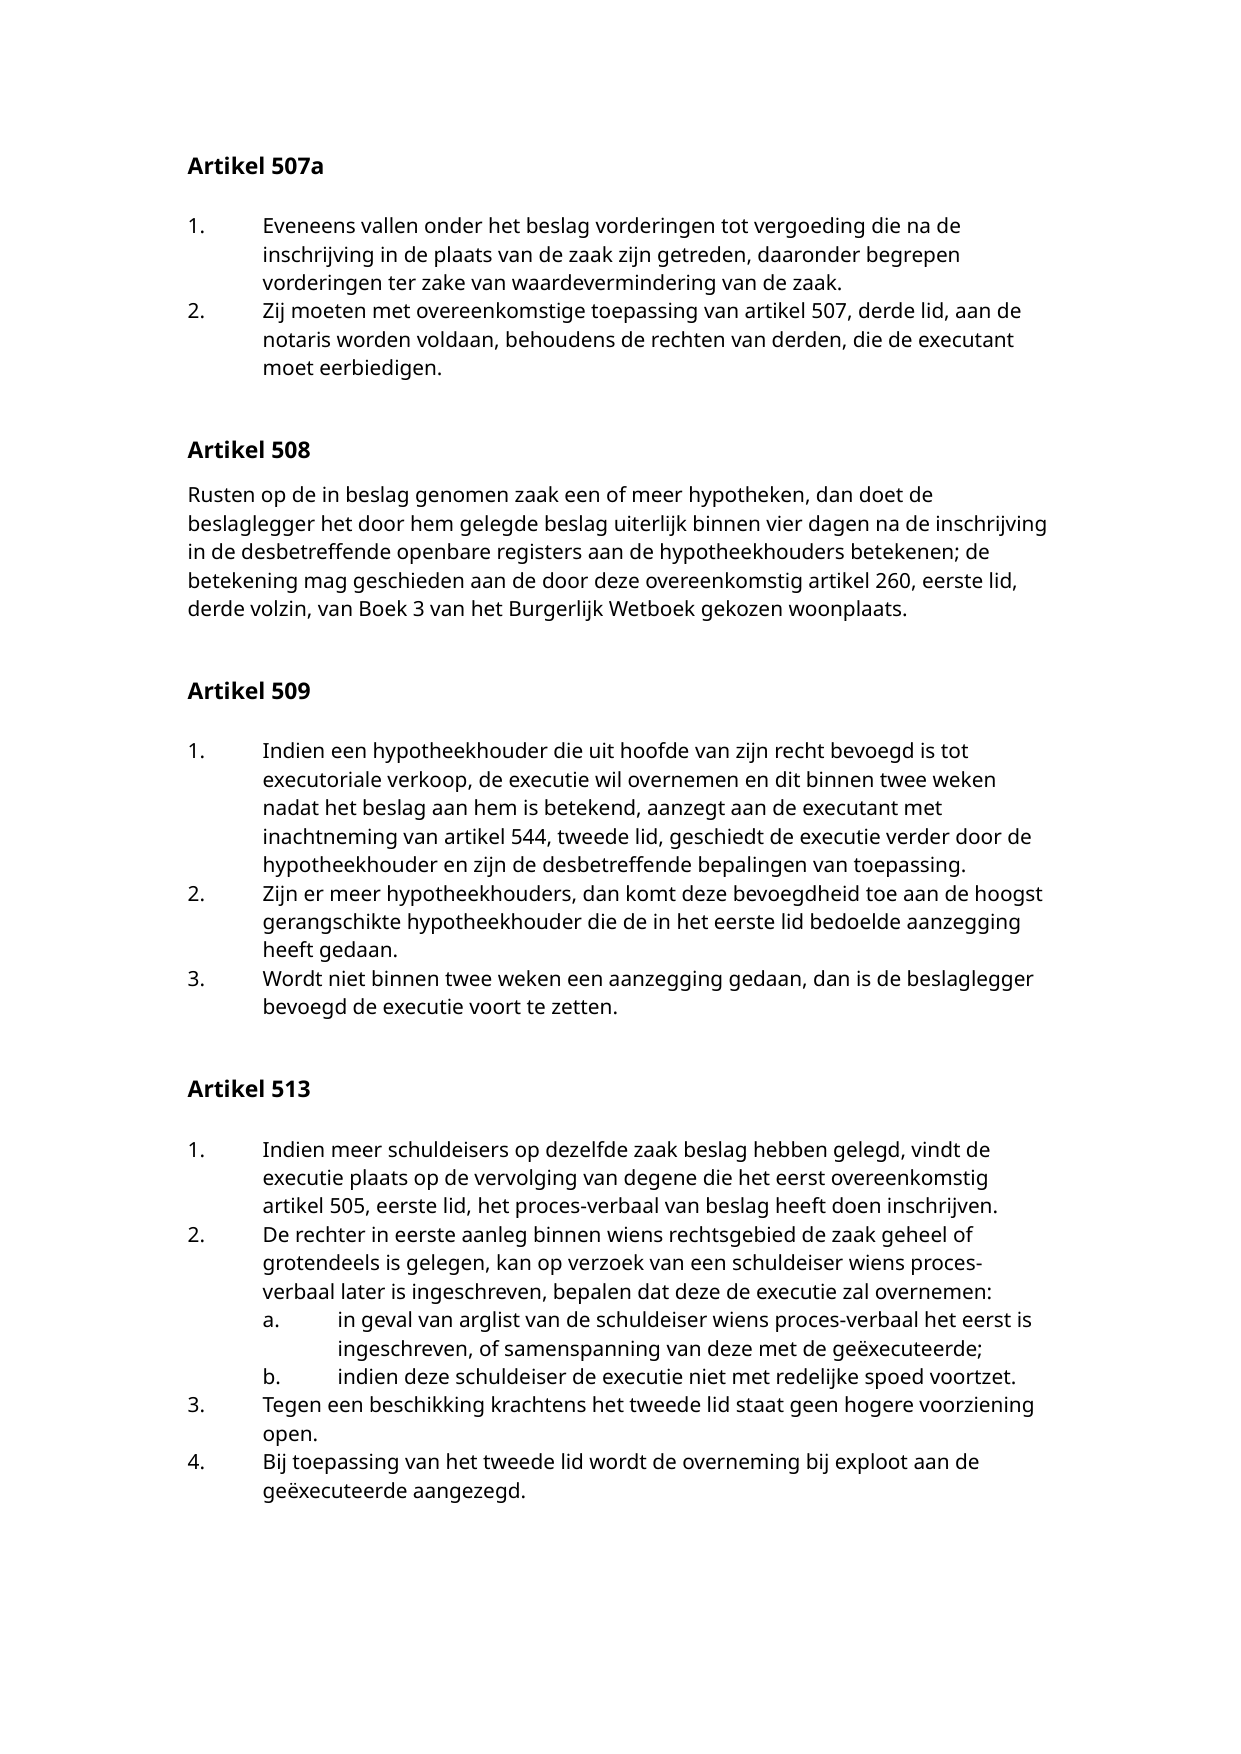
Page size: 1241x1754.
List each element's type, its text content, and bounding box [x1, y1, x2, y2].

list indien deze schuldeiser de executie niet met redelijke spoed voortzet. [262, 1362, 1053, 1391]
list Indien meer schuldeisers op dezelfde zaak beslag hebben gelegd, vindt de executie plaats op de vervolging van degene die het eerst overeenkomstig artikel 505, eerste lid, het proces-verbaal van beslag heeft doen inschrijven. [187, 1135, 1053, 1220]
list in geval van arglist van de schuldeiser wiens proces-verbaal het eerst is ingeschreven, of samenspanning van deze met de geëxecuteerde; [262, 1305, 1053, 1362]
list Indien een hypotheekhouder die uit hoofde van zijn recht bevoegd is tot executoriale verkoop, de executie wil overnemen en dit binnen twee weken nadat het beslag aan hem is betekend, aanzegt aan de executant met inachtneming van artikel 544, tweede lid, geschiedt de executie verder door de hypotheekhouder en zijn de desbetreffende bepalingen van toepassing. [187, 737, 1053, 879]
text Rusten op de in beslag genomen zaak een of meer hypotheken, dan doet de beslaglegger het door hem gelegde beslag uiterlijk binnen vier dagen na de inschrijving in de desbetreffende openbare registers aan de hypotheekhouders betekenen; de betekening mag geschieden aan de door deze overeenkomstig artikel 260, eerste lid, derde volzin, van Boek 3 van het Burgerlijk Wetboek gekozen woonplaats. [187, 481, 1053, 623]
list Tegen een beschikking krachtens het tweede lid staat geen hogere voorziening open. [187, 1391, 1053, 1447]
subtitle Artikel 507a [187, 150, 1053, 181]
list Wordt niet binnen twee weken een aanzegging gedaan, dan is de beslaglegger bevoegd de executie voort te zetten. [187, 964, 1053, 1021]
subtitle Artikel 508 [187, 434, 1053, 466]
list Bij toepassing van het tweede lid wordt de overneming bij exploot aan de geëxecuteerde aangezegd. [187, 1447, 1053, 1504]
list Eveneens vallen onder het beslag vorderingen tot vergoeding die na de inschrijving in de plaats van de zaak zijn getreden, daaronder begrepen vorderingen ter zake van waardevermindering van de zaak. [187, 211, 1053, 297]
list Zijn er meer hypotheekhouders, dan komt deze bevoegdheid toe aan de hoogst gerangschikte hypotheekhouder die de in het eerste lid bedoelde aanzegging heeft gedaan. [187, 879, 1053, 964]
subtitle Artikel 513 [187, 1073, 1053, 1105]
list De rechter in eerste aanleg binnen wiens rechtsgebied de zaak geheel of grotendeels is gelegen, kan op verzoek van een schuldeiser wiens proces-verbaal later is ingeschreven, bepalen dat deze de executie zal overnemen: [187, 1220, 1053, 1305]
list Zij moeten met overeenkomstige toepassing van artikel 507, derde lid, aan de notaris worden voldaan, behoudens de rechten van derden, die de executant moet eerbiedigen. [187, 297, 1053, 382]
subtitle Artikel 509 [187, 675, 1053, 707]
